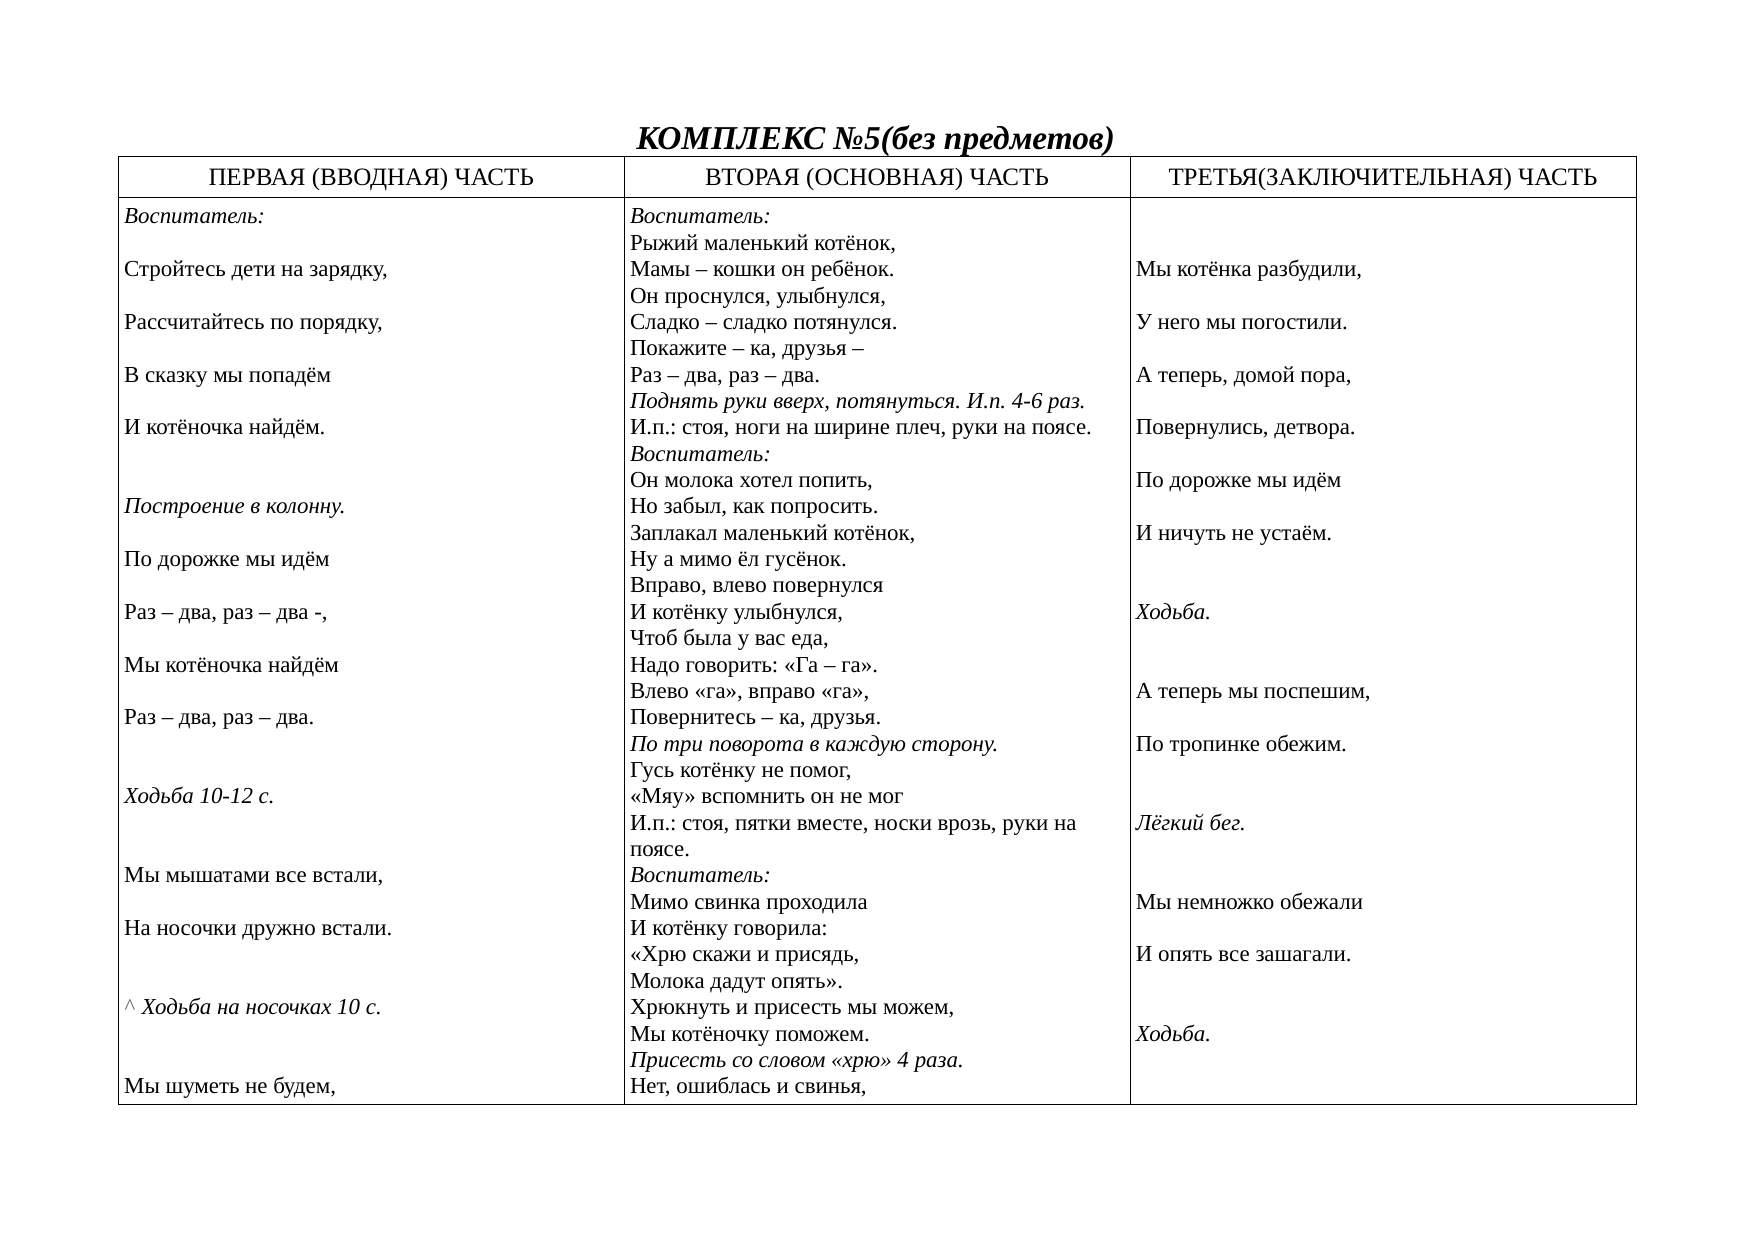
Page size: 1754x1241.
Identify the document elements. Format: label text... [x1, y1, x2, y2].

table_cell Мы котёнка разбудили, У него мы погостили. А теперь, домой пора, Повернулись, детвора. По дорожке мы идём И ничуть не устаём. Ходьба. А теперь мы поспешим, По тропинке обежим. Лёгкий бег. Мы немножко обежали И опять все зашагали. Ходьба. [1131, 198, 1636, 1104]
table_header ТРЕТЬЯ(ЗАКЛЮЧИТЕЛЬНАЯ) ЧАСТЬ [1131, 157, 1636, 197]
table_header ВТОРАЯ (ОСНОВНАЯ) ЧАСТЬ [625, 157, 1130, 197]
table_cell Воспитатель: Стройтесь дети на зарядку, Рассчитайтесь по порядку, В сказку мы попадём И котёночка найдём. Построение в колонну. По дорожке мы идём Раз – два, раз – два -, Мы котёночка найдём Раз – два, раз – два. Ходьба 10-12 с. Мы мышатами все встали, На носочки дружно встали. ^ Ходьба на носочках 10 с. Мы шуметь не будем, [119, 198, 624, 1104]
text КОМПЛЕКС №5(без предметов) [118, 118, 1636, 156]
table_cell Воспитатель: Рыжий маленький котёнок, Мамы – кошки он ребёнок. Он проснулся, улыбнулся, Сладко – сладко потянулся. Покажите – ка, друзья – Раз – два, раз – два. Поднять руки вверх, потянуться. И.п. 4-6 раз. И.п.: стоя, ноги на ширине плеч, руки на поясе. Воспитатель: Он молока хотел попить, Но забыл, как попросить. Заплакал маленький котёнок, Ну а мимо ёл гусёнок. Вправо, влево повернулся И котёнку улыбнулся, Чтоб была у вас еда, Надо говорить: «Га – га». Влево «га», вправо «га», Повернитесь – ка, друзья. По три поворота в каждую сторону. Гусь котёнку не помог, «Мяу» вспомнить он не мог И.п.: стоя, пятки вместе, носки врозь, руки на поясе. Воспитатель: Мимо свинка проходила И котёнку говорила: «Хрю скажи и присядь, Молока дадут опять». Хрюкнуть и присесть мы можем, Мы котёночку поможем. Присесть со словом «хрю» 4 раза. Нет, ошиблась и свинья, [625, 198, 1130, 1104]
table_header ПЕРВАЯ (ВВОДНАЯ) ЧАСТЬ [119, 157, 624, 197]
